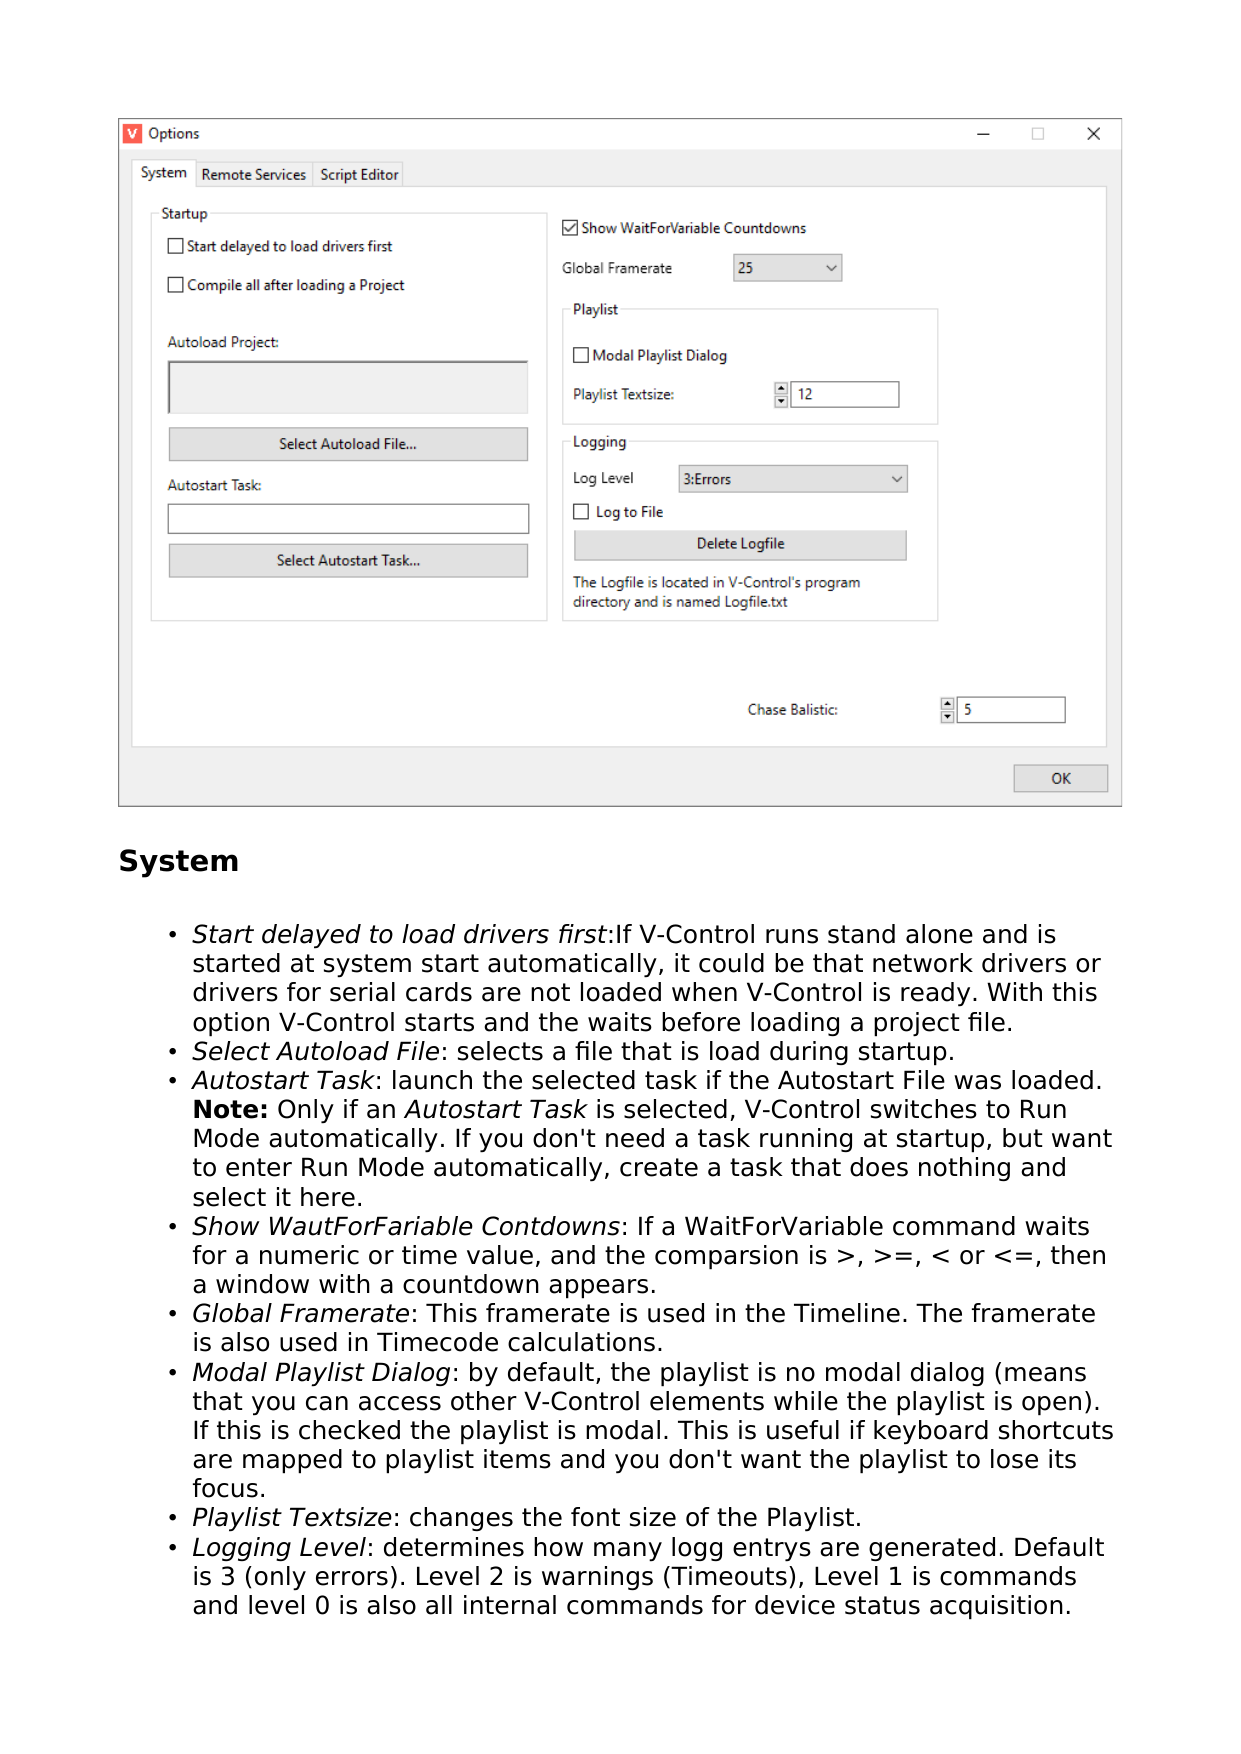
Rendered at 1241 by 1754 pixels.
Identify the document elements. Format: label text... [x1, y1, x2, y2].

list Modal Playlist Dialog: by default, the playlist is no modal dialog (means that you can access other V-Control elements while the playlist is open). If this is checked the playlist is modal. This is useful if keyboard shortcuts are mapped to playlist items and you don't want the playlist to lose its focus. [177, 1358, 1122, 1503]
picture [118, 118, 1123, 807]
list Show WautForFariable Contdowns: If a WaitForVariable command waits for a numeric or time value, and the comparsion is >, >=, < or <=, then a window with a countdown appears. [177, 1212, 1122, 1299]
list Autostart Task: launch the selected task if the Autostart File was loaded. Note: Only if an Autostart Task is selected, V-Control switches to Run Mode automatically. If you don't need a task running at startup, but want to enter Run Mode automatically, create a task that does nothing and select it here. [177, 1066, 1122, 1212]
list Logging Level: determines how many logg entrys are generated. Default is 3 (only errors). Level 2 is warnings (Timeouts), Level 1 is commands and level 0 is also all internal commands for device status acquisition. [177, 1533, 1122, 1620]
subtitle System [118, 844, 1122, 878]
list Select Autoload File: selects a file that is load during startup. [177, 1037, 1122, 1066]
list Start delayed to load drivers first:If V-Control runs stand alone and is started at system start automatically, it could be that network drivers or drivers for serial cards are not loaded when V-Control is ready. With this option V-Control starts and the waits before loading a project file. [177, 920, 1122, 1037]
list Global Framerate: This framerate is used in the Timeline. The framerate is also used in Timecode calculations. [177, 1299, 1122, 1358]
list Playlist Textsize: changes the font size of the Playlist. [177, 1503, 1122, 1533]
